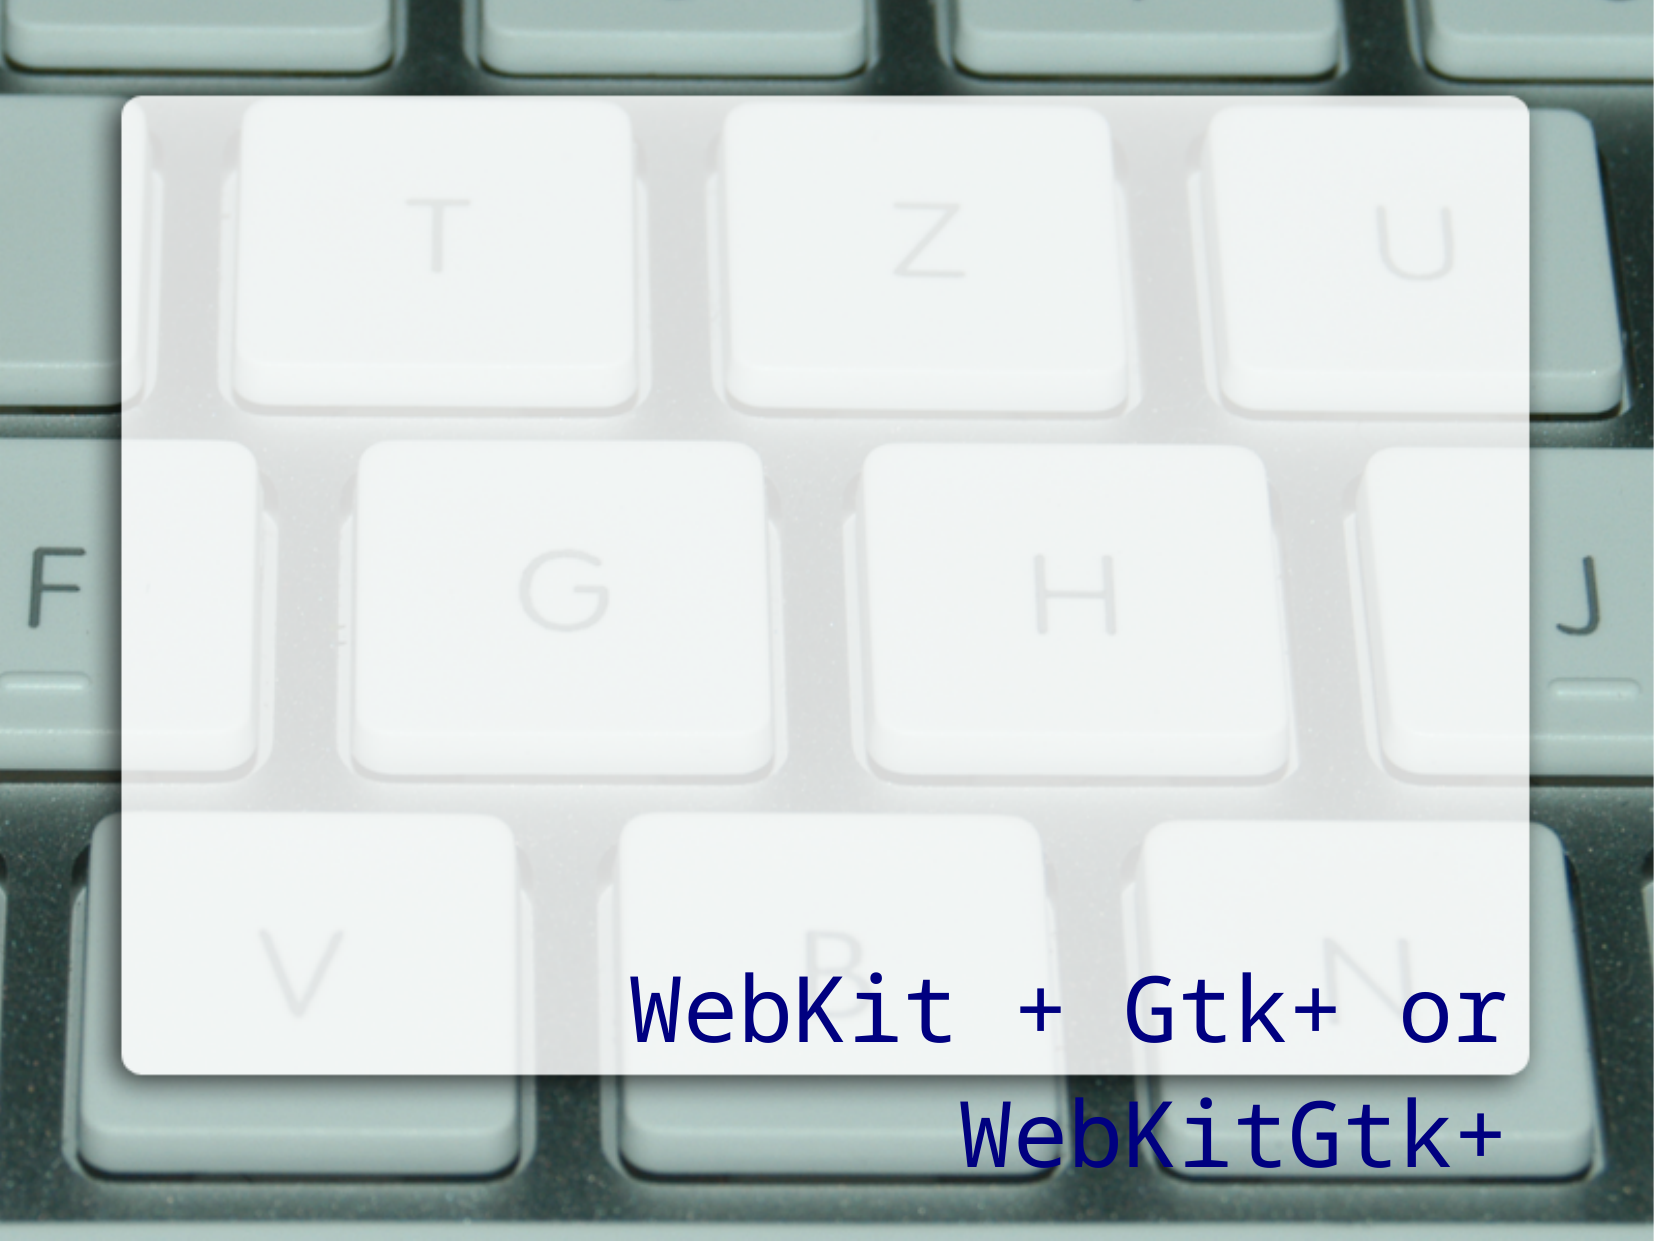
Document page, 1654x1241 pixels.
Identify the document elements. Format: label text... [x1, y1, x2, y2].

picture [0, 0, 1654, 1241]
text_box WebKit + Gtk+ or WebKitGtk+ [236, 937, 1524, 1198]
